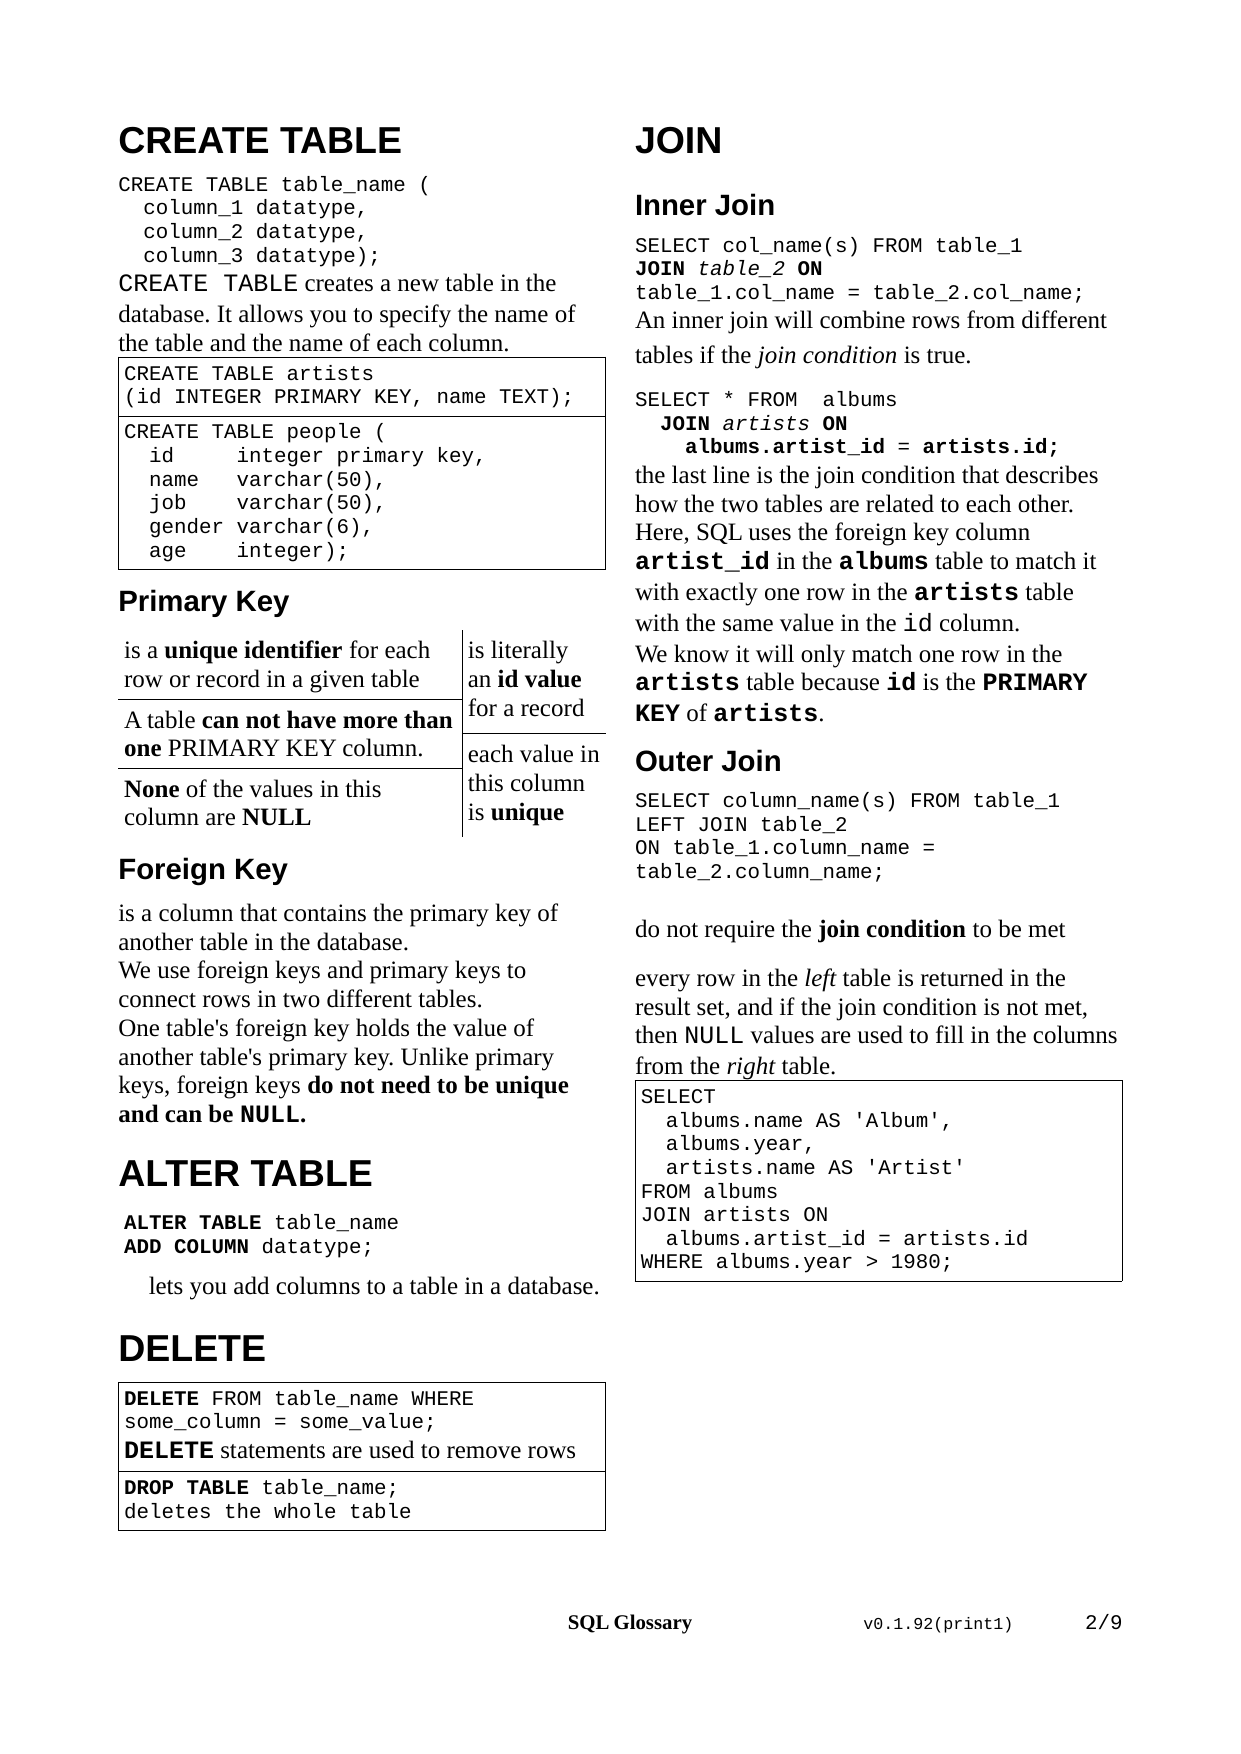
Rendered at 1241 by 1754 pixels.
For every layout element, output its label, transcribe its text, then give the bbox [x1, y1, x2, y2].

table_header is a unique identifier for each row or record in a given table [118, 630, 462, 699]
subtitle CREATE TABLE [118, 118, 605, 161]
subtitle Outer Join [635, 744, 1122, 777]
text is a column that contains the primary key of another table in the database. [118, 898, 605, 955]
table_header ALTER TABLE table_name ADD COLUMN datatype; [118, 1206, 605, 1265]
text LEFT JOIN table_2 [635, 814, 1122, 837]
text every row in the left table is returned in the result set, and if the join condition is not met, then NULL values are used to fill in the columns from the right table. [635, 963, 1122, 1080]
text An inner join will combine rows from different tables if the join condition is true. [635, 306, 1122, 369]
text table_1.col_name = table_2.col_name; [635, 282, 1122, 306]
table_cell None of the values in this column are NULL [118, 769, 462, 837]
text SELECT col_name(s) FROM table_1 [635, 234, 1122, 258]
text CREATE TABLE creates a new table in the database. It allows you to specify the name of the table and the name of each column. [118, 268, 605, 357]
subtitle Inner Join [635, 188, 1122, 222]
table_header CREATE TABLE artists (id INTEGER PRIMARY KEY, name TEXT); [119, 358, 605, 416]
text We know it will only match one row in the artists table because id is the PRIMARY KEY of artists. [635, 639, 1122, 729]
subtitle Primary Key [118, 584, 605, 617]
table_cell DROP TABLE table_name; deletes the whole table [119, 1472, 605, 1530]
text SELECT * FROM albums [635, 389, 1122, 413]
table_cell lets you add columns to a table in a database. [118, 1265, 605, 1305]
text JOIN table_2 ON [635, 258, 1122, 282]
table_cell A table can not have more than one PRIMARY KEY column. [118, 700, 462, 768]
text column_2 datatype, [118, 221, 605, 245]
subtitle Foreign Key [118, 852, 605, 885]
table_header SELECT albums.name AS 'Album', albums.year, artists.name AS 'Artist' FROM albums JOIN artists ON albums.artist_id = artists.id WHERE albums.year > 1980; [636, 1081, 1122, 1281]
table_cell CREATE TABLE people ( id integer primary key, name varchar(50), job varchar(50), gender varchar(6), age integer); [119, 417, 605, 569]
subtitle JOIN [635, 118, 1122, 161]
text ON table_1.column_name = table_2.column_name; [635, 837, 1122, 884]
text We use foreign keys and primary keys to connect rows in two different tables. [118, 955, 605, 1013]
text One table's foreign key holds the value of another table's primary key. Unlike primary keys, foreign keys do not need to be unique and can be NULL. [118, 1013, 605, 1130]
table_header is literally an id value for a record [463, 630, 606, 733]
subtitle ALTER TABLE [118, 1151, 605, 1194]
text do not require the join condition to be met [635, 914, 1122, 943]
text JOIN artists ON [635, 413, 1122, 436]
table_header DELETE FROM table_name WHERE some_column = some_value; DELETE statements are used to remove rows [119, 1383, 605, 1471]
text the last line is the join condition that describes how the two tables are related to each other. Here, SQL uses the foreign key column artist_id in the albums table to match it with exactly one row in the artists table with the same value in the id column. [635, 460, 1122, 639]
text SELECT column_name(s) FROM table_1 [635, 790, 1122, 814]
subtitle DELETE [118, 1326, 605, 1369]
text column_3 datatype); [118, 245, 605, 268]
table_cell each value in this column is unique [463, 734, 606, 837]
text column_1 datatype, [118, 197, 605, 221]
text albums.artist_id = artists.id; [635, 436, 1122, 460]
text CREATE TABLE table_name ( [118, 174, 605, 197]
